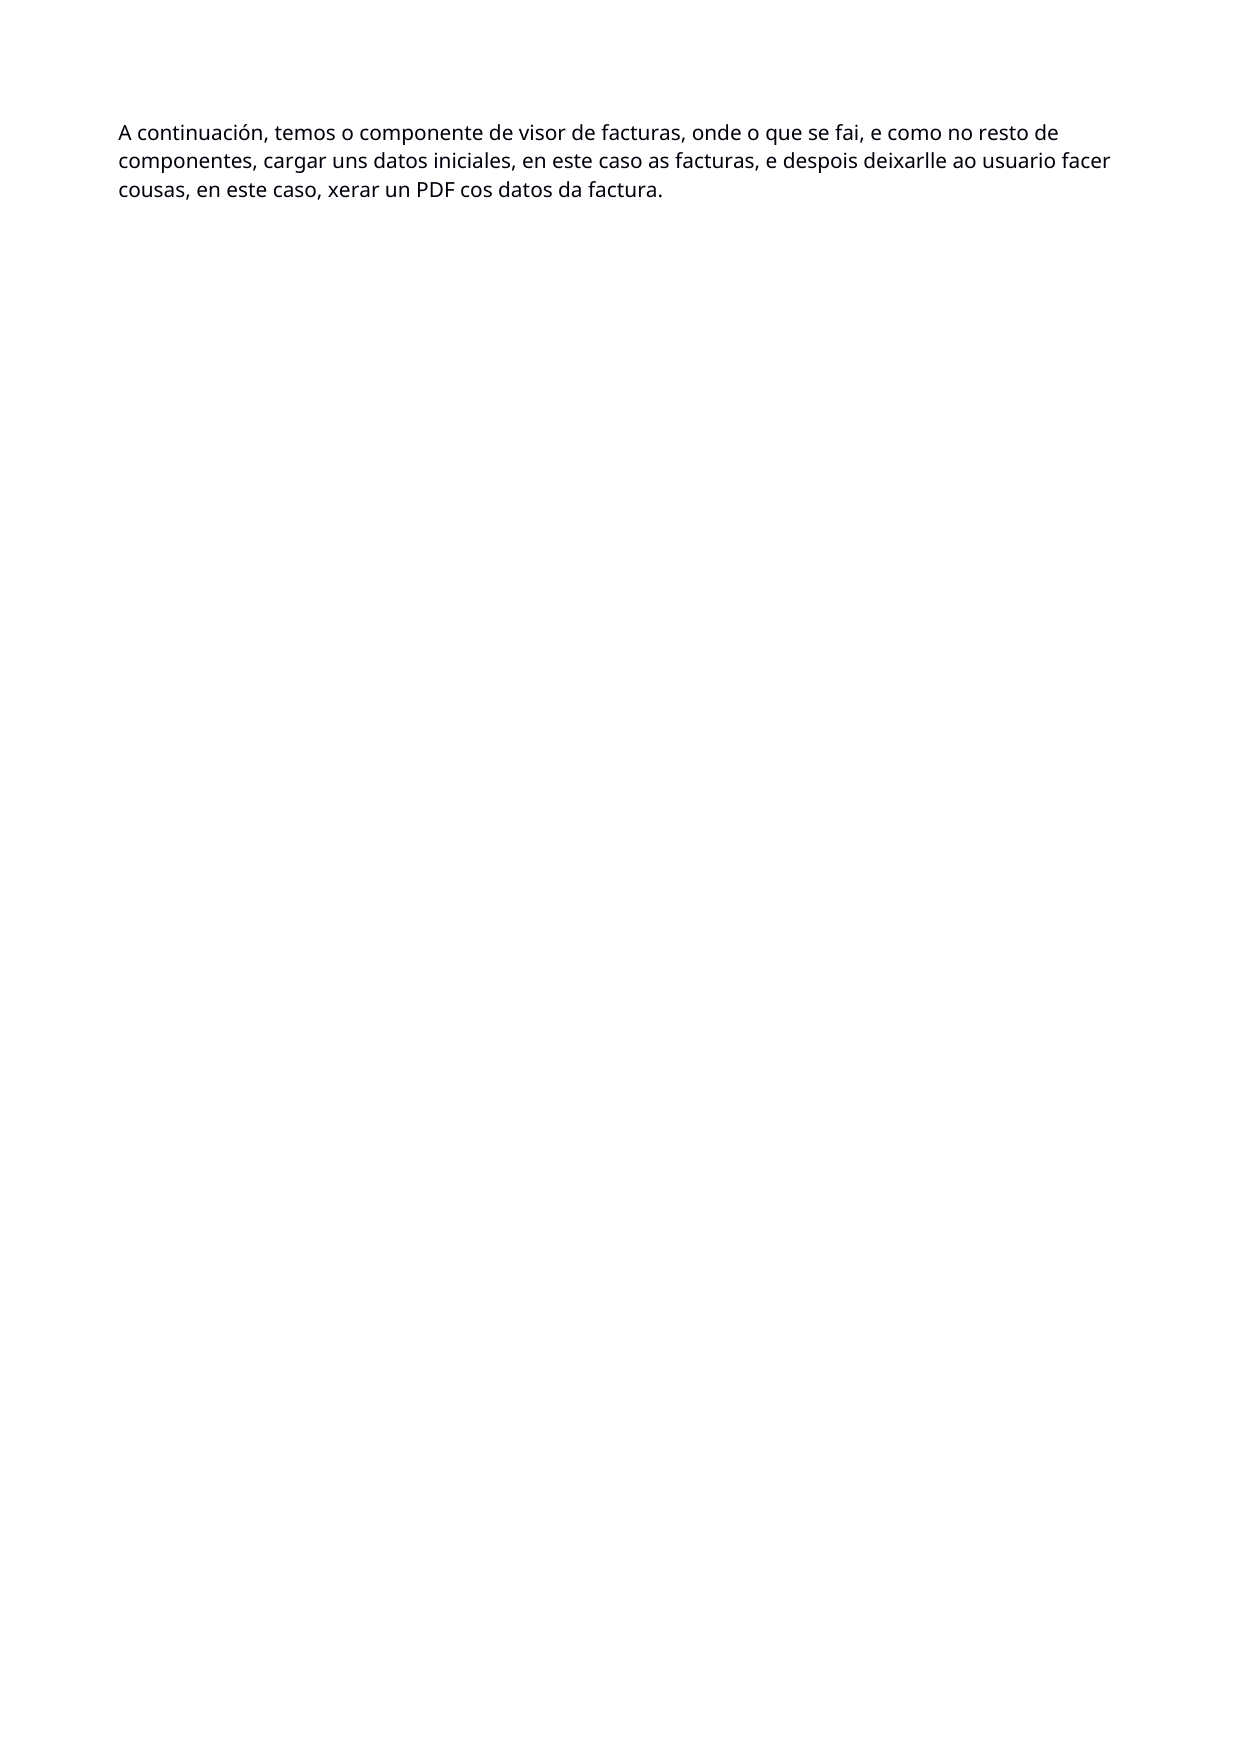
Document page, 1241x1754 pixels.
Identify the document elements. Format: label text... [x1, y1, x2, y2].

text A continuación, temos o componente de visor de facturas, onde o que se fai, e como no resto de componentes, cargar uns datos iniciales, en este caso as facturas, e despois deixarlle ao usuario facer cousas, en este caso, xerar un PDF cos datos da factura. [118, 118, 1152, 203]
